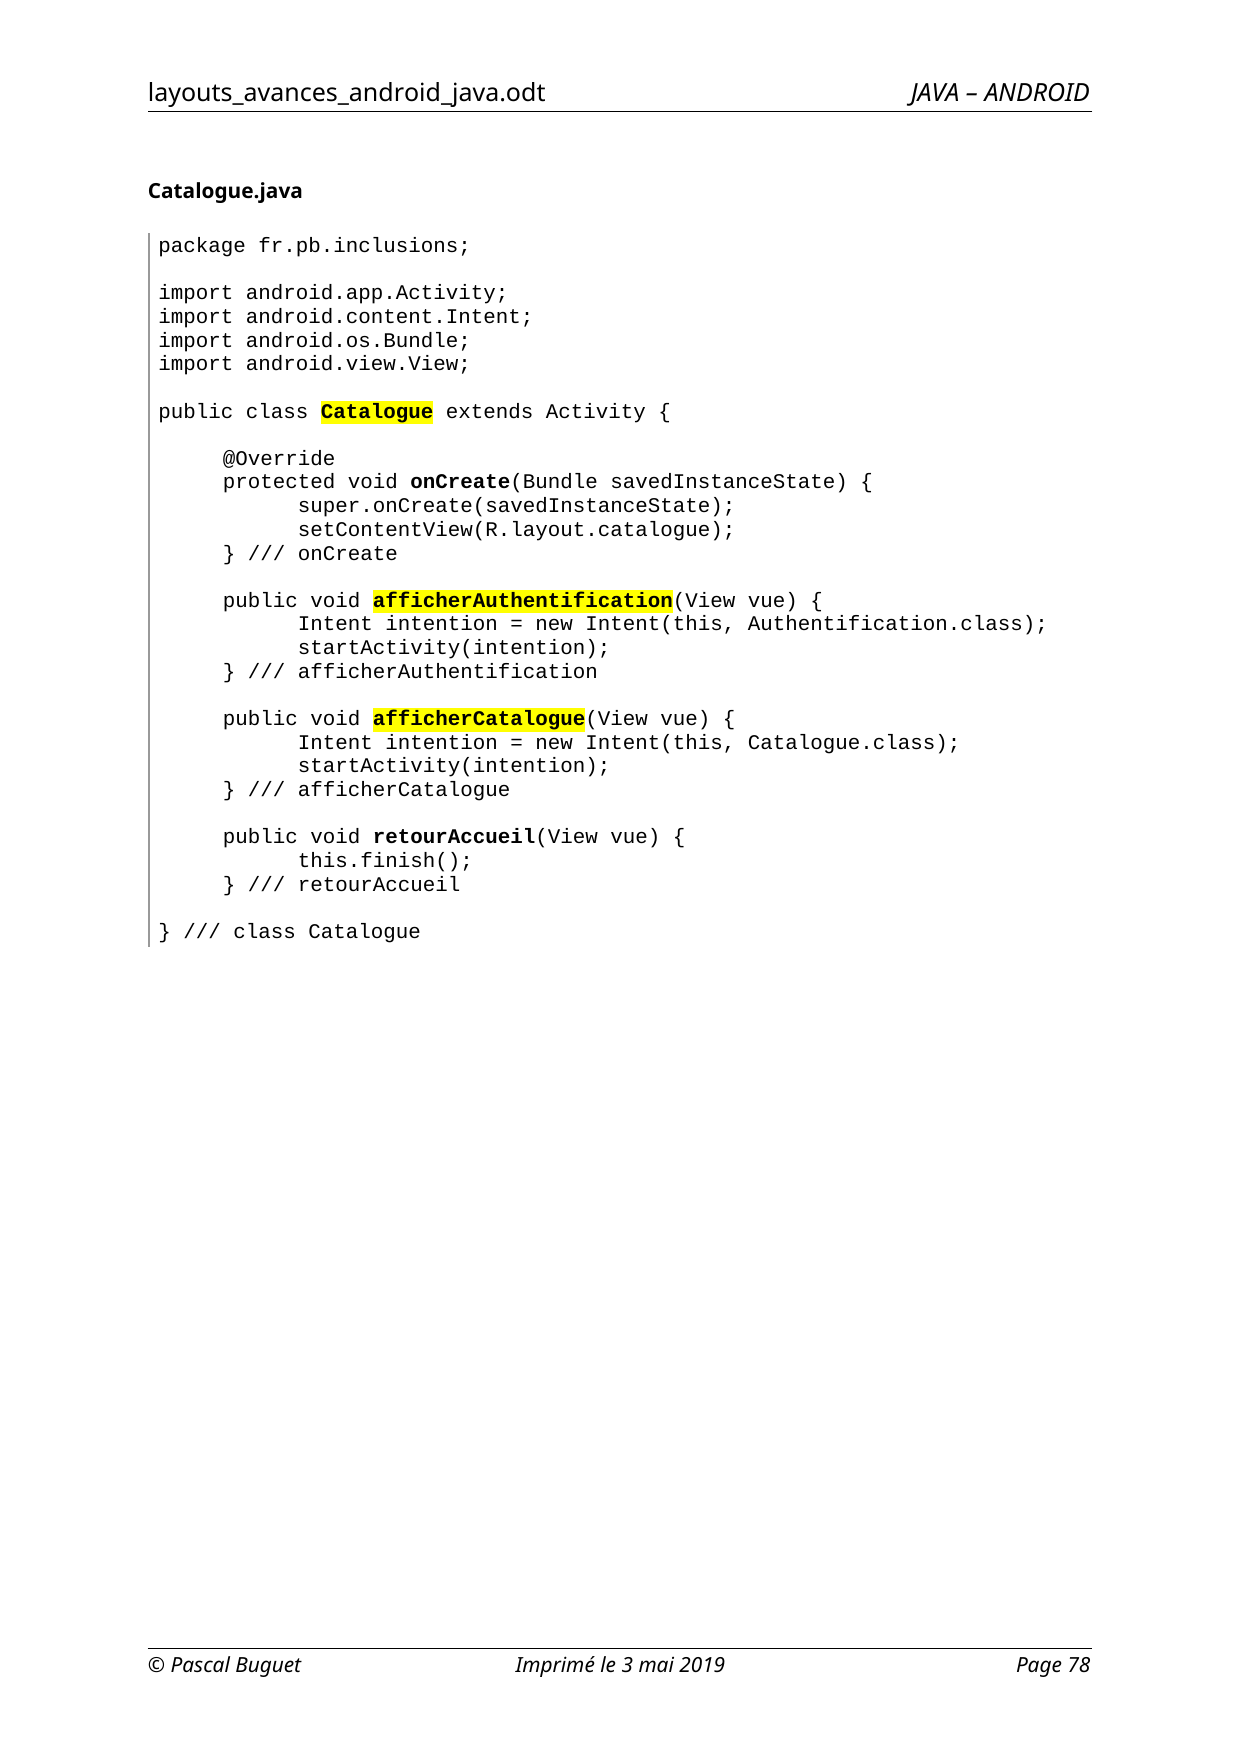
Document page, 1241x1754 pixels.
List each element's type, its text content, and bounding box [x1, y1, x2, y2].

text startActivity(intention); [150, 637, 1092, 661]
text Intent intention = new Intent(this, Catalogue.class); [150, 732, 1092, 755]
text import android.os.Bundle; [150, 330, 1092, 353]
text Intent intention = new Intent(this, Authentification.class); [150, 613, 1092, 637]
text this.finish(); [150, 850, 1092, 873]
text public void retourAccueil(View vue) { [150, 826, 1092, 850]
text } /// onCreate [150, 542, 1092, 566]
text public class Catalogue extends Activity { [150, 401, 1092, 424]
text } /// retourAccueil [150, 873, 1092, 897]
text @Override [150, 448, 1092, 472]
text import android.view.View; [150, 353, 1092, 377]
text Catalogue.java [148, 176, 1092, 204]
text package fr.pb.inclusions; [150, 233, 1092, 259]
text protected void onCreate(Bundle savedInstanceState) { [150, 472, 1092, 495]
text import android.app.Activity; [150, 282, 1092, 306]
text public void afficherCatalogue(View vue) { [150, 708, 1092, 732]
text super.onCreate(savedInstanceState); [150, 495, 1092, 519]
text public void afficherAuthentification(View vue) { [150, 590, 1092, 613]
text import android.content.Intent; [150, 306, 1092, 330]
text setContentView(R.layout.catalogue); [150, 519, 1092, 542]
text } /// afficherCatalogue [150, 779, 1092, 803]
text } /// class Catalogue [150, 921, 1092, 947]
text } /// afficherAuthentification [150, 661, 1092, 684]
text startActivity(intention); [150, 755, 1092, 779]
